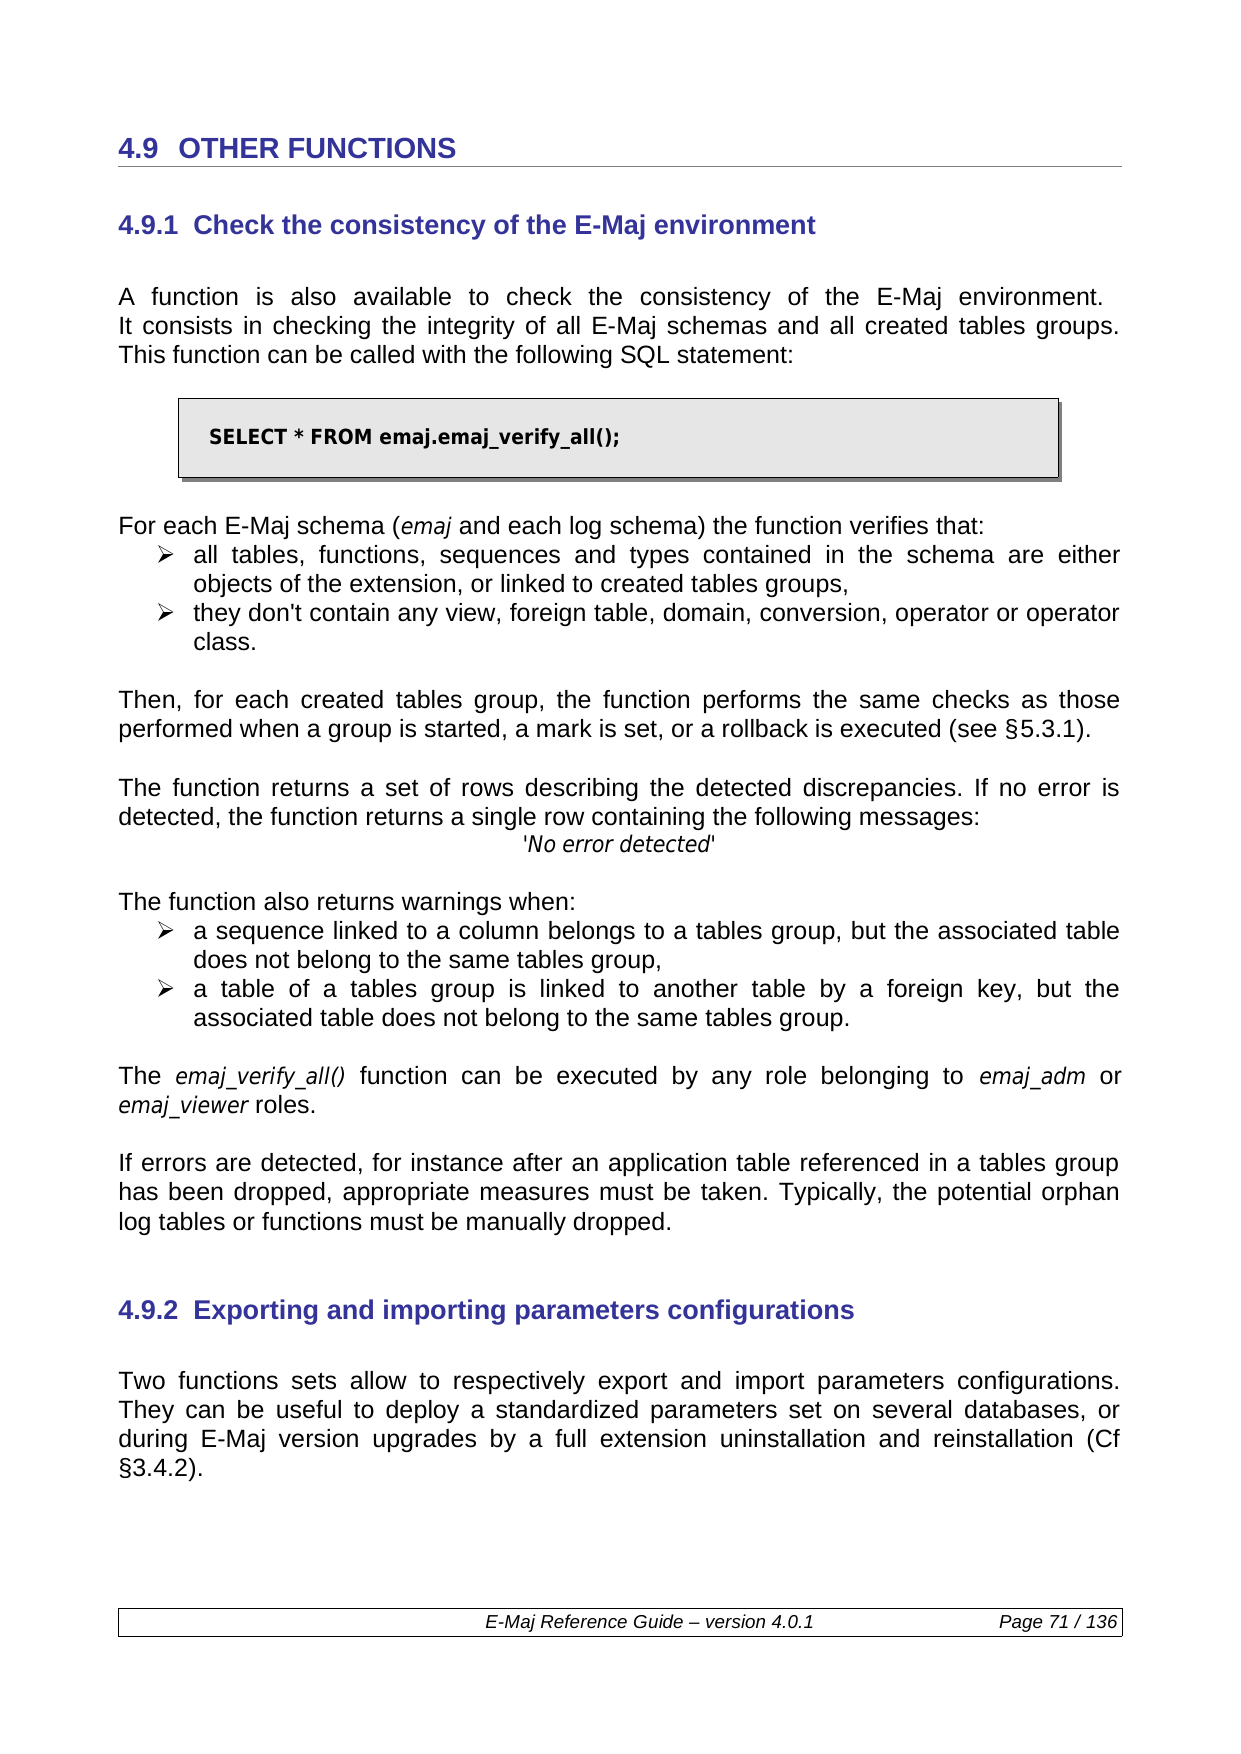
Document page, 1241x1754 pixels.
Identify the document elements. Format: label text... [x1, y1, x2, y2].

text If errors are detected, for instance after an application table referenced in a tables group has been dropped, appropriate measures must be taken. Typically, the potential orphan log tables or functions must be manually dropped. [118, 1148, 1122, 1235]
text The function also returns warnings when: [118, 887, 1122, 916]
subtitle Exporting and importing parameters configurations [118, 1293, 1122, 1324]
text For each E-Maj schema (emaj and each log schema) the function verifies that: [118, 511, 1122, 540]
text 'No error detected' [118, 831, 1122, 858]
list a table of a tables group is linked to another table by a foreign key, but the associated table does not belong to the same tables group. [156, 974, 1122, 1032]
text Then, for each created tables group, the function performs the same checks as those performed when a group is started, a mark is set, or a rollback is executed (see §5.3.1). [118, 685, 1122, 743]
text Two functions sets allow to respectively export and import parameters configurations. They can be useful to deploy a standardized parameters set on several databases, or during E-Maj version upgrades by a full extension uninstallation and reinstallation (Cf §3.4.2). [118, 1366, 1122, 1482]
subtitle Check the consistency of the E-Maj environment [118, 209, 1122, 240]
text A function is also available to check the consistency of the E-Maj environment. It consists in checking the integrity of all E-Maj schemas and all created tables groups. This function can be called with the following SQL statement: [118, 281, 1122, 369]
subtitle Other functions [118, 131, 1122, 166]
list a sequence linked to a column belongs to a tables group, but the associated table does not belong to the same tables group, [156, 916, 1122, 974]
text The emaj_verify_all() function can be executed by any role belonging to emaj_adm or emaj_viewer roles. [118, 1061, 1122, 1119]
text The function returns a set of rows describing the detected discrepancies. If no error is detected, the function returns a single row containing the following messages: [118, 772, 1122, 831]
text SELECT * FROM emaj.emaj_verify_all(); [179, 422, 1058, 447]
list they don't contain any view, foreign table, domain, conversion, operator or operator class. [156, 598, 1122, 656]
list all tables, functions, sequences and types contained in the schema are either objects of the extension, or linked to created tables groups, [156, 540, 1122, 598]
